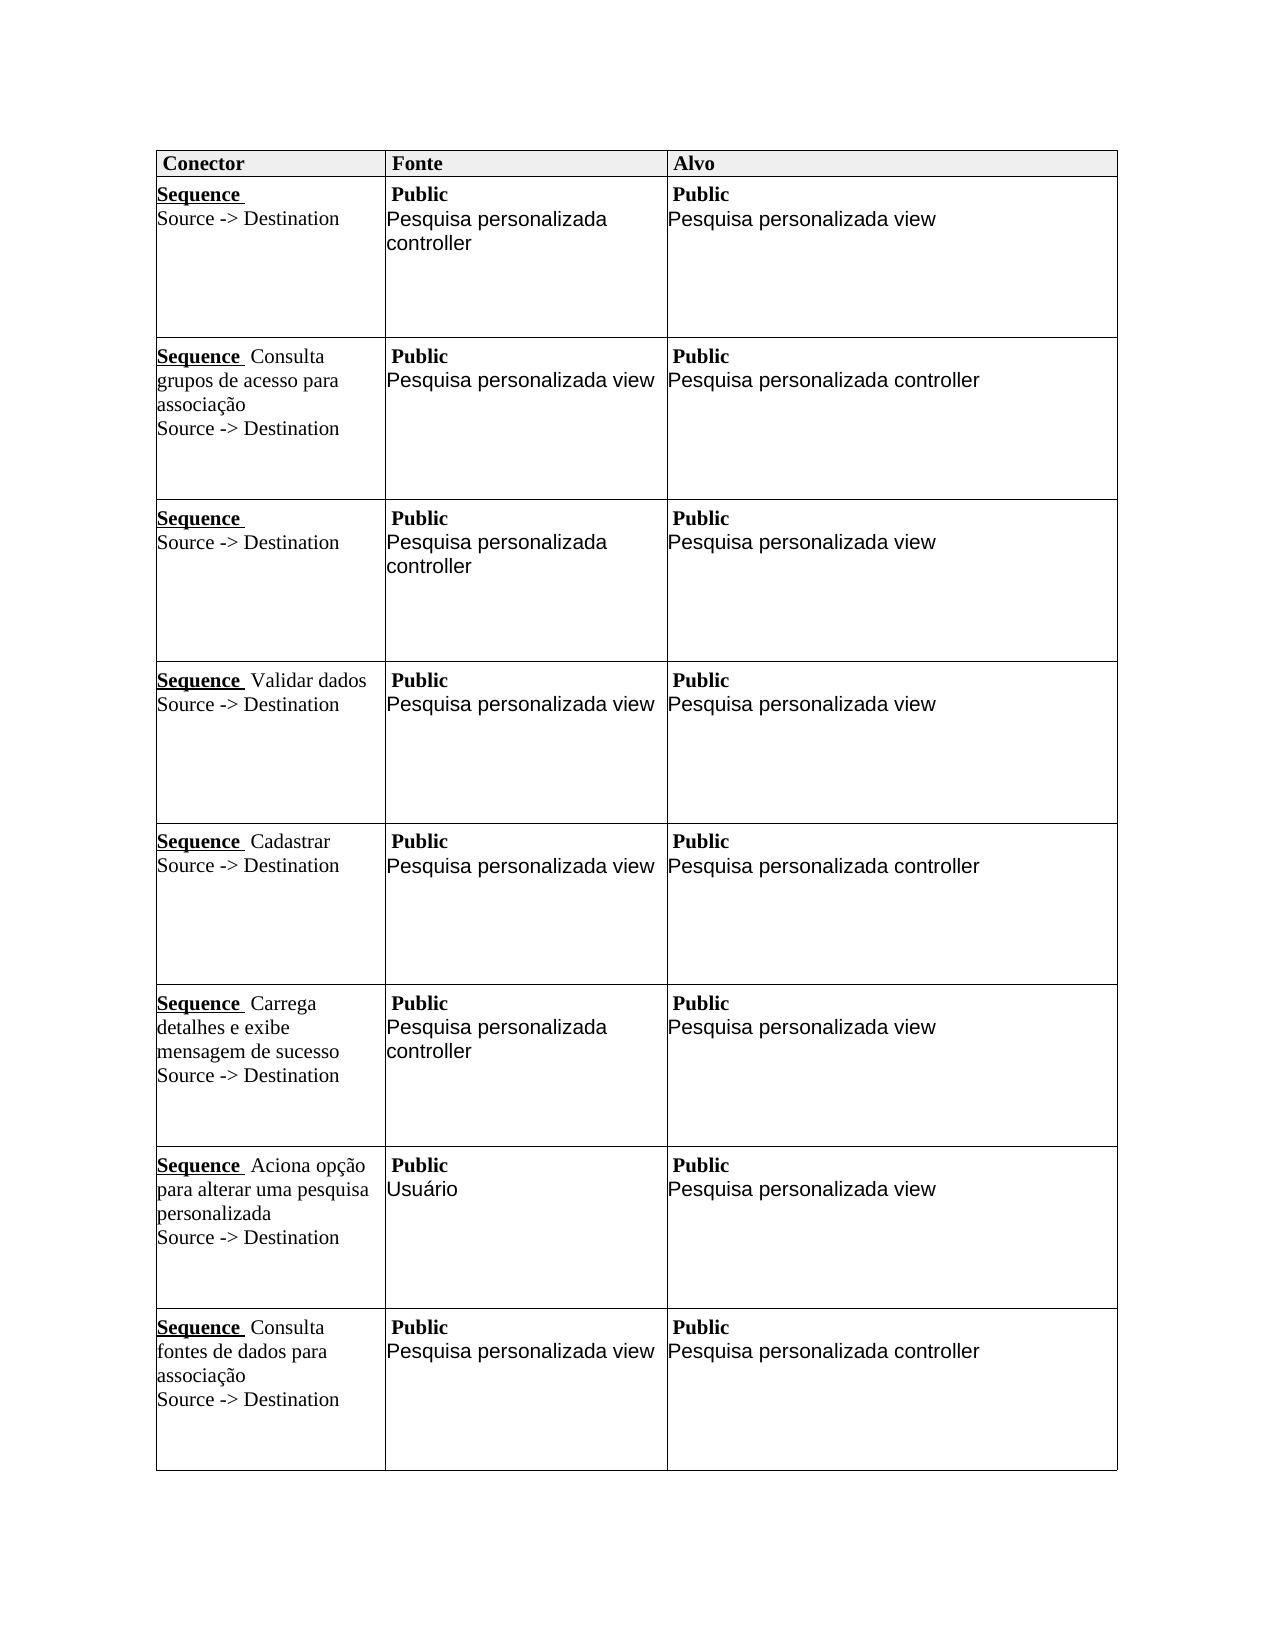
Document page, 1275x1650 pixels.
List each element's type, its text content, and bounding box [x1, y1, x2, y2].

table_cell Sequence Consulta fontes de dados para associação Source -> Destination [157, 1309, 385, 1470]
table_cell Public Pesquisa personalizada controller [668, 1309, 1117, 1470]
table_cell Public Pesquisa personalizada view [668, 1147, 1117, 1308]
table_cell Sequence Cadastrar Source -> Destination [157, 824, 385, 984]
table_cell Public Pesquisa personalizada view [386, 824, 667, 984]
table_cell Public Pesquisa personalizada view [668, 500, 1117, 661]
table_cell Public Pesquisa personalizada controller [386, 985, 667, 1146]
table_header Conector [157, 151, 385, 176]
table_cell Public Pesquisa personalizada view [386, 1309, 667, 1470]
table_cell Sequence Consulta grupos de acesso para associação Source -> Destination [157, 338, 385, 499]
table_cell Sequence Source -> Destination [157, 500, 385, 661]
table_cell Sequence Source -> Destination [157, 177, 385, 337]
table_cell Public Pesquisa personalizada controller [386, 177, 667, 337]
table_cell Sequence Carrega detalhes e exibe mensagem de sucesso Source -> Destination [157, 985, 385, 1146]
table_cell Public Pesquisa personalizada view [668, 985, 1117, 1146]
table_cell Public Pesquisa personalizada view [668, 177, 1117, 337]
table_cell Public Pesquisa personalizada controller [668, 338, 1117, 499]
table_cell Sequence Validar dados Source -> Destination [157, 662, 385, 823]
table_cell Public Pesquisa personalizada controller [386, 500, 667, 661]
table_cell Public Pesquisa personalizada view [386, 338, 667, 499]
table_cell Public Pesquisa personalizada controller [668, 824, 1117, 984]
table_header Alvo [668, 151, 1117, 176]
table_cell Public Usuário [386, 1147, 667, 1308]
table_header Fonte [386, 151, 667, 176]
table_cell Public Pesquisa personalizada view [386, 662, 667, 823]
table_cell Sequence Aciona opção para alterar uma pesquisa personalizada Source -> Destination [157, 1147, 385, 1308]
table_cell Public Pesquisa personalizada view [668, 662, 1117, 823]
